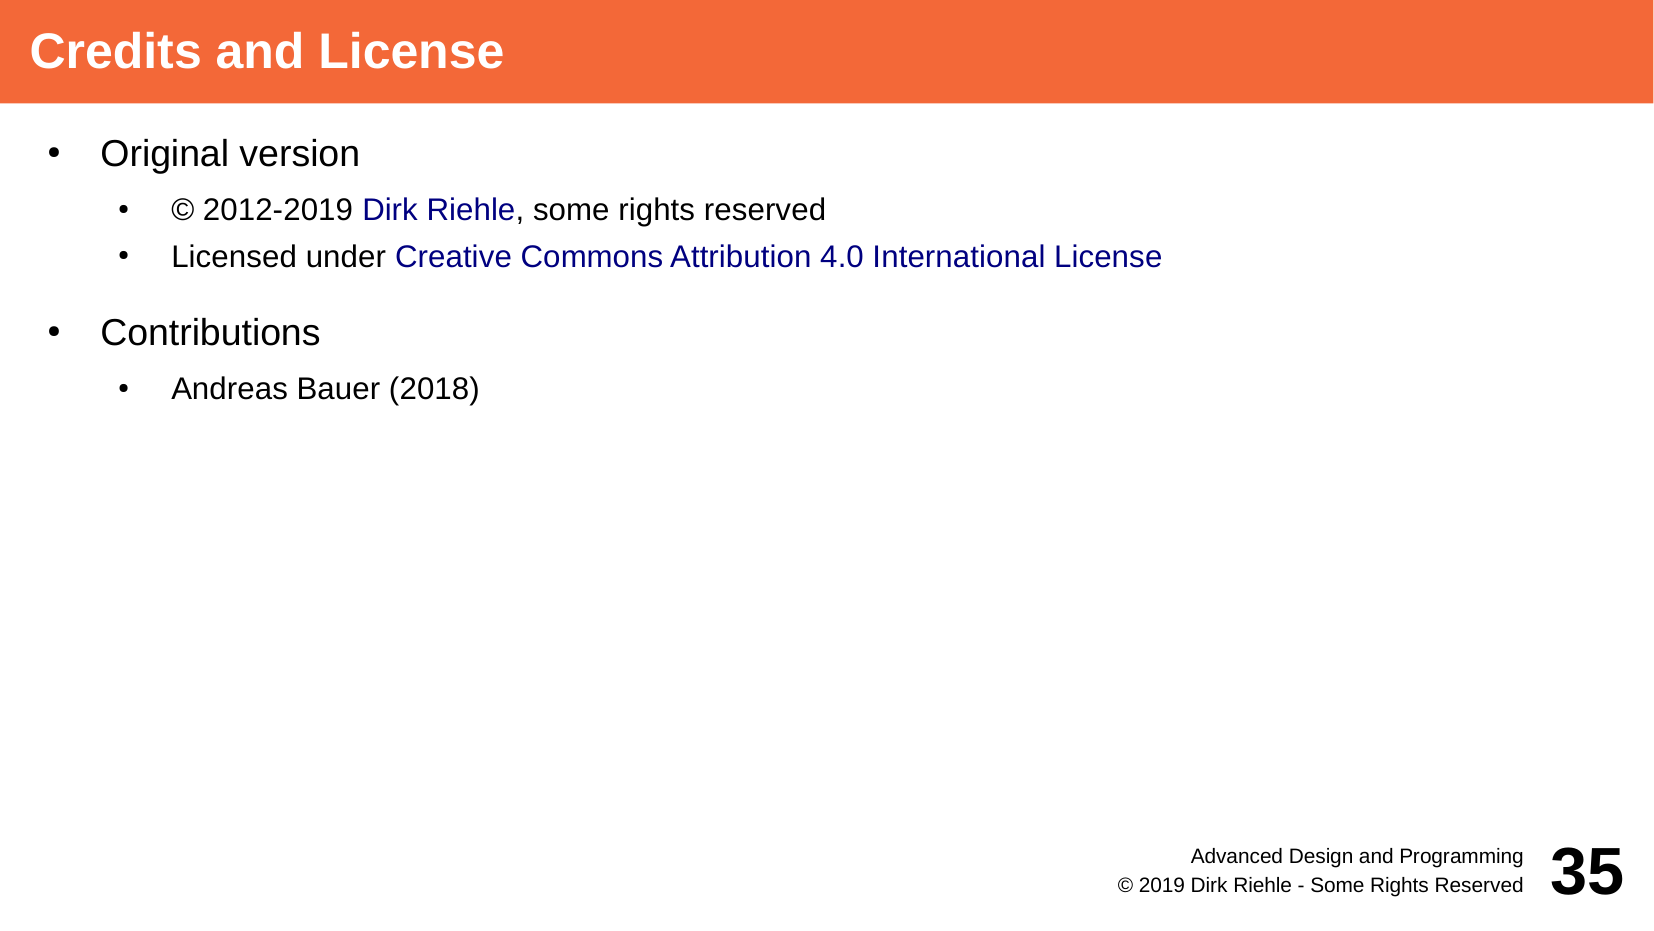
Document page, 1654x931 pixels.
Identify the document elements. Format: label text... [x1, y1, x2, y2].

list Original version © 2012-2019 Dirk Riehle, some rights reserved Licensed under Creative Commons Attribution 4.0 International License Contributions Andreas Bauer (2018) [29, 132, 1625, 813]
title Credits and License [0, 0, 1654, 104]
